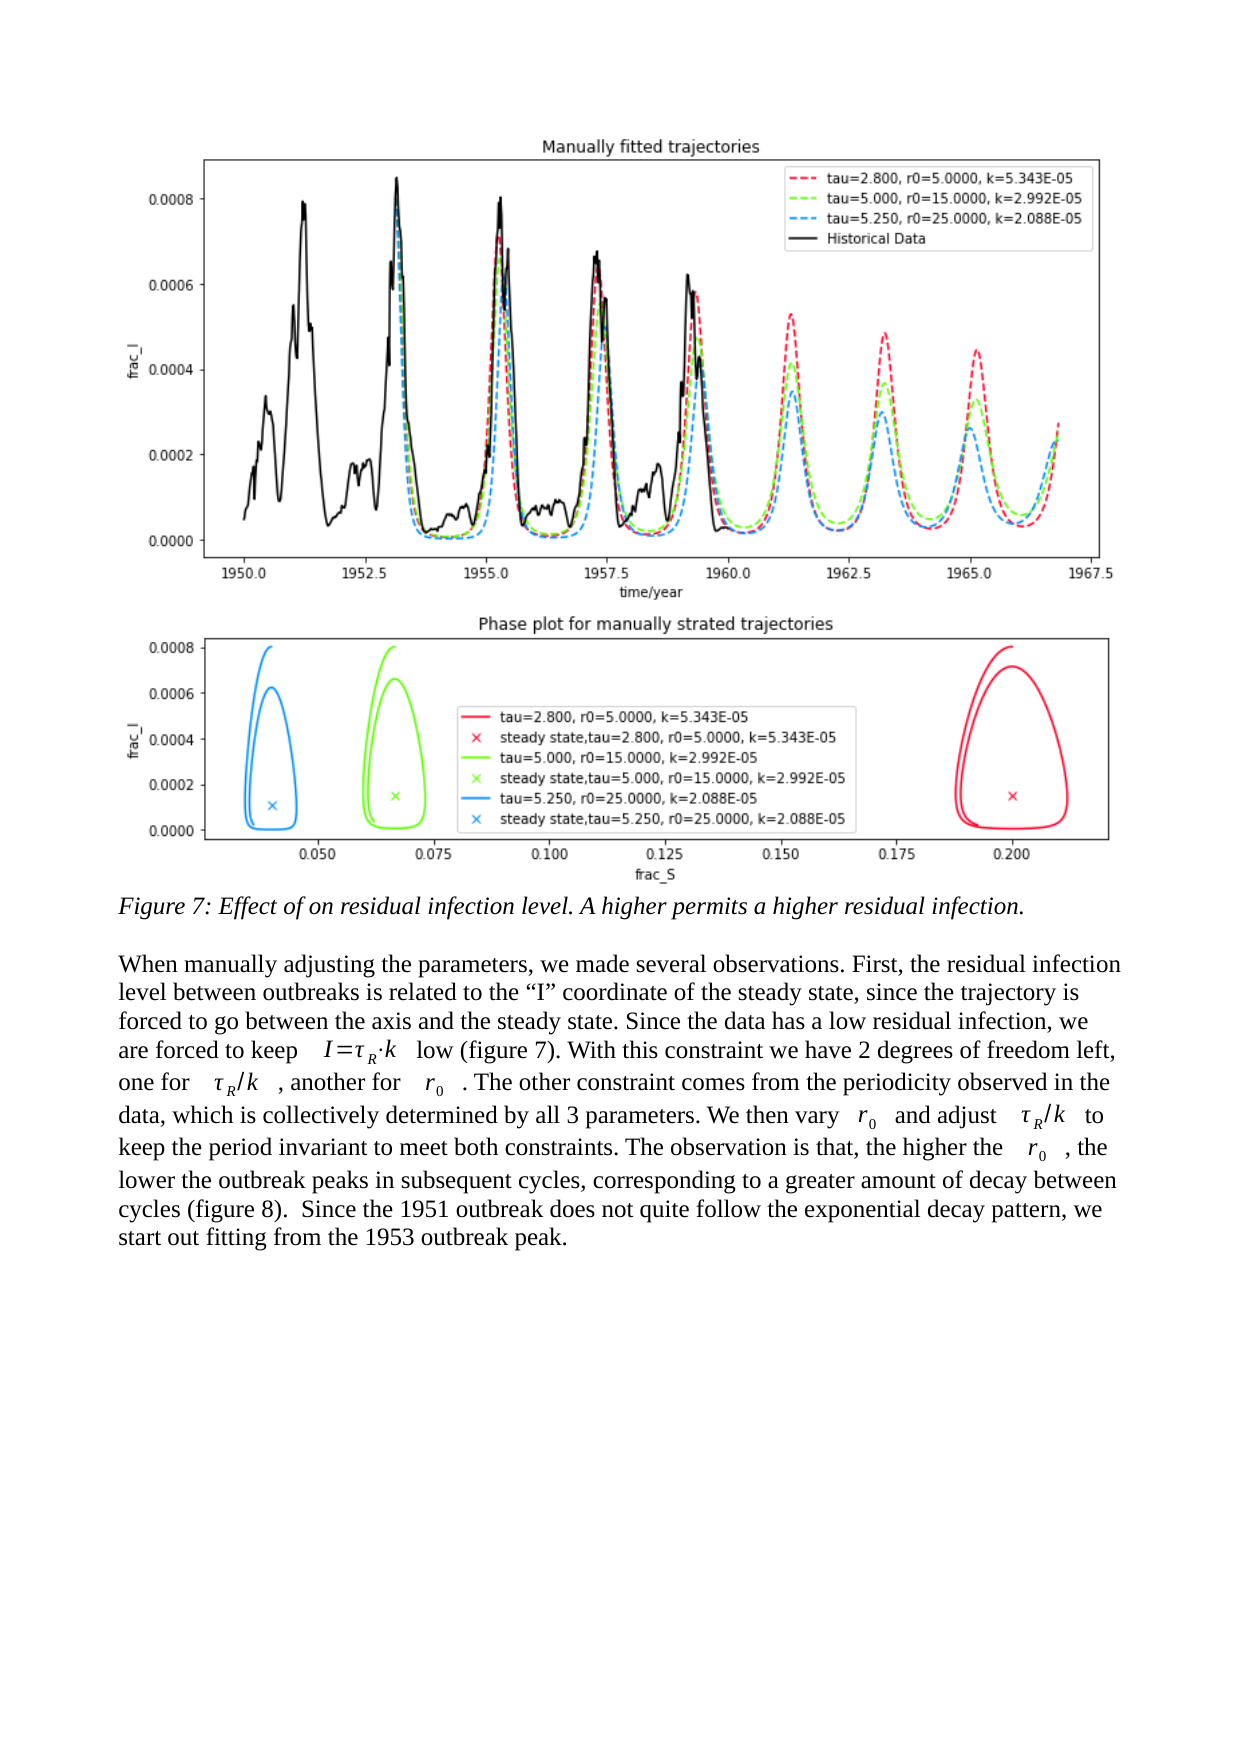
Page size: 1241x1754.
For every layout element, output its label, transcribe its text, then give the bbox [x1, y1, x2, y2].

text When manually adjusting the parameters, we made several observations. First, the residual infection level between outbreaks is related to the “I” coordinate of the steady state, since the trajectory is forced to go between the axis and the steady state. Since the data has a low residual infection, we are forced to keep low (figure 7). With this constraint we have 2 degrees of freedom left, one for , another for . The other constraint comes from the periodicity observed in the data, which is collectively determined by all 3 parameters. We then varyand adjust to keep the period invariant to meet both constraints. The observation is that, the higher the , the lower the outbreak peaks in subsequent cycles, corresponding to a greater amount of decay between cycles (figure 8). Since the 1951 outbreak does not quite follow the exponential decay pattern, we start out fitting from the 1953 outbreak peak. [118, 949, 1122, 1251]
text Figure 7: Effect of on residual infection level. A higher permits a higher residual infection. [118, 892, 1122, 920]
picture [118, 130, 1123, 892]
